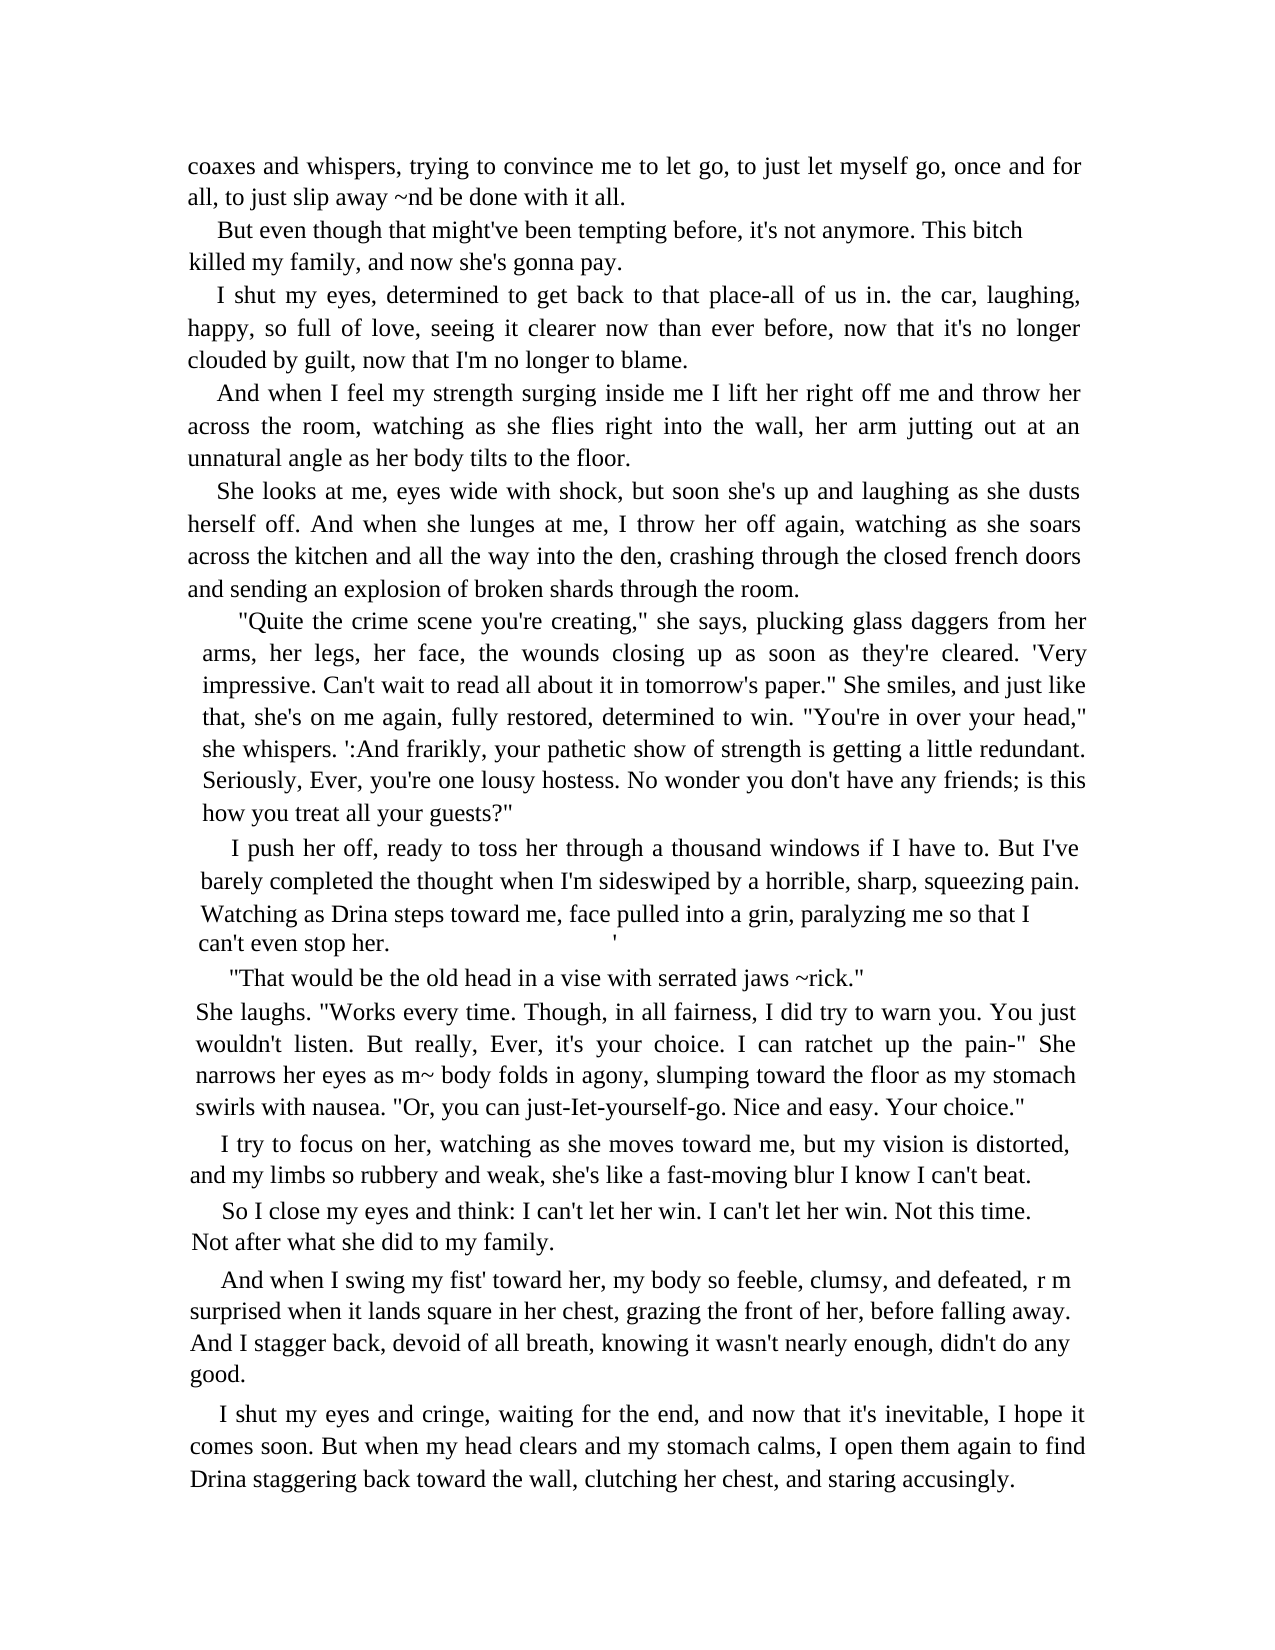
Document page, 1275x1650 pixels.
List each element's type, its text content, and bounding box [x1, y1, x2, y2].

text "Quite the crime scene you're creating," she says, plucking glass daggers from her arms, her legs, her face, the wounds clos­ing up as soon as they're cleared. 'Very impressive. Can't wait to read all about it in tomorrow's paper." She smiles, and just like that, she's on me again, fully restored, determined to win. "You're in over your head," she whispers. ':And frarikly, your pathetic show of strength is getting a little redundant. Seriously, Ever, you're one lousy hostess. No wonder you don't have any friends; is this how you treat all your guests?" [202, 603, 1087, 827]
text She laughs. "Works every time. Though, in all fairness, I did try to warn you. You just wouldn't listen. But really, Ever, it's your choice. I can ratchet up the pain-" She narrows her eyes as m~ body folds in agony, slumping toward the floor as my stomach swirls with nausea. "Or, you can just-Iet-yourself-go. Nice and easy. Your choice." [195, 995, 1077, 1121]
text I push her off, ready to toss her through a thousand windows if I have to. But I've barely completed the thought when I'm side­swiped by a horrible, sharp, squeezing pain. Watching as Drina steps toward me, face pulled into a grin, paralyzing me so that I [200, 830, 1080, 929]
text And when I feel my strength surging inside me I lift her right off me and throw her across the room, watching as she flies right into the wall, her arm jutting out at an unnatural angle as her body tilts to the floor. [187, 376, 1082, 473]
text I shut my eyes, determined to get back to that place-all of us in. the car, laughing, happy, so full of love, seeing it clearer now than ever before, now that it's no longer clouded by guilt, now that I'm no longer to blame. [187, 278, 1082, 375]
text coaxes and whis­pers, trying to convince me to let go, to just let myself go, once and for all, to just slip away ~nd be done with it all. [187, 150, 1083, 212]
text But even though that might've been tempting before, it's not anymore. This bitch killed my family, and now she's gonna pay. [188, 212, 1082, 277]
text She looks at me, eyes wide with shock, but soon she's up and laughing as she dusts herself off. And when she lunges at me, I throw her off again, watching as she soars across the kitchen and all the way into the den, crashing through the closed french doors and sending an explosion of broken shards through the room. [187, 473, 1082, 603]
text "That would be the old head in a vise with serrated jaws ~rick." [228, 957, 1087, 994]
text I shut my eyes and cringe, waiting for the end, and now that it's inevitable, I hope it comes soon. But when my head clears and my stomach calms, I open them again to find Drina staggering back toward the wall, clutching her chest, and staring accusingly. [189, 1396, 1087, 1494]
text I try to focus on her, watching as she moves toward me, but my vision is distorted, and my limbs so rubbery and weak, she's like a fast-moving blur I know I can't beat. [189, 1127, 1071, 1190]
text And when I swing my fist' toward her, my body so feeble, clumsy, and defeated, r m surprised when it lands square in her chest, grazing the front of her, before falling away. And I stagger back, devoid of all breath, knowing it wasn't nearly enough, didn't do any good. [189, 1263, 1071, 1389]
text can't even stop her. ' [187, 929, 1087, 957]
text So I close my eyes and think: I can't let her win. I can't let her win. Not this time. Not after what she did to my family. [191, 1194, 1072, 1257]
